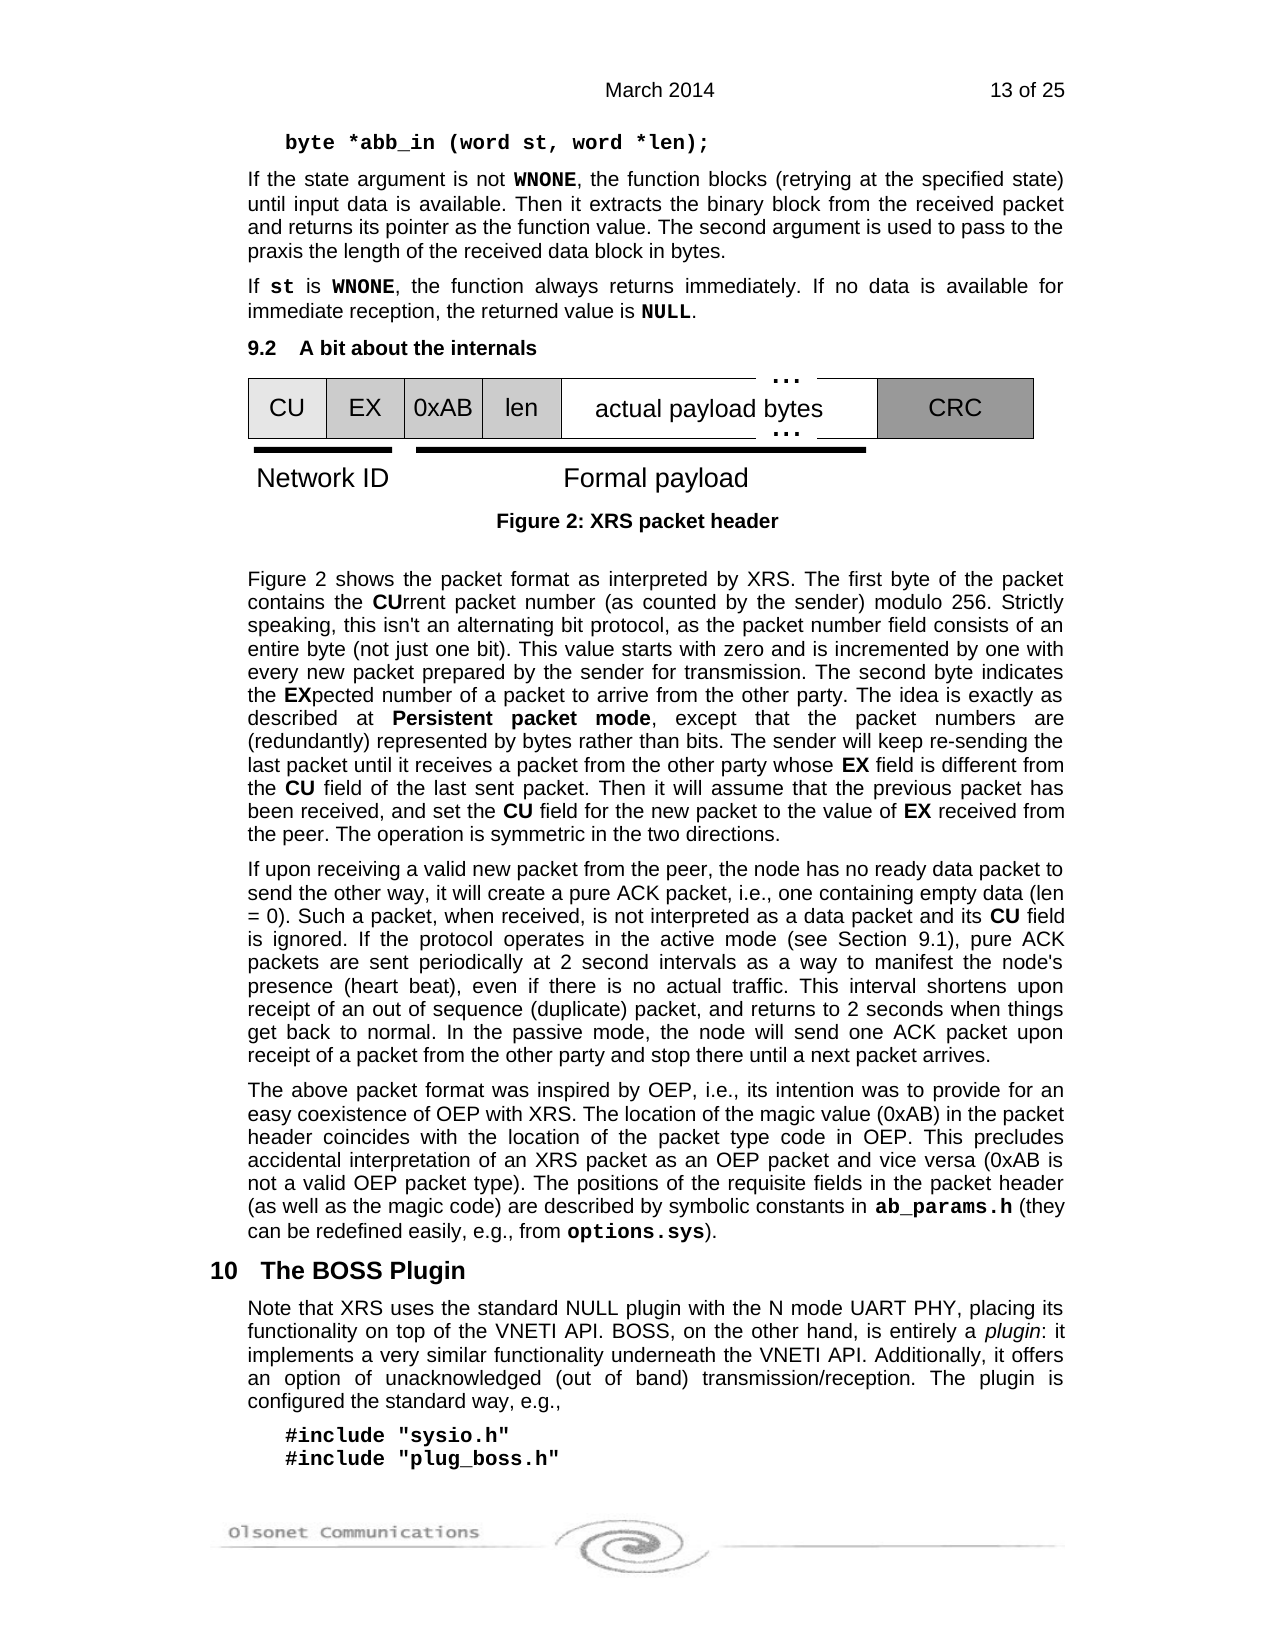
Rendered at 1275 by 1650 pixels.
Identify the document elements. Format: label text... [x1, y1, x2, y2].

text Figure 2 shows the packet format as interpreted by XRS. The first byte of the packet contains the CUrrent packet number (as counted by the sender) modulo 256. Strictly speaking, this isn't an alternating bit protocol, as the packet number field consists of an entire byte (not just one bit). This value starts with zero and is incremented by one with every new packet prepared by the sender for transmission. The second byte indicates the EXpected number of a packet to arrive from the other party. The idea is exactly as described at Persistent packet mode, except that the packet numbers are (redundantly) represented by bytes rather than bits. The sender will keep re-sending the last packet until it receives a packet from the other party whose EX field is different from the CU field of the last sent packet. Then it will assume that the previous packet has been received, and set the CU field for the new packet to the value of EX received from the peer. The operation is symmetric in the two directions. [247, 567, 1065, 846]
text Figure 2: XRS packet header [236, 509, 1039, 532]
text If upon receiving a valid new packet from the peer, the node has no ready data packet to send the other way, it will create a pure ACK packet, i.e., one containing empty data (len = 0). Such a packet, when received, is not interpreted as a data packet and its CU field is ignored. If the protocol operates in the active mode (see Section 9.1), pure ACK packets are sent periodically at 2 second intervals as a way to manifest the node's presence (heart beat), even if there is no actual traffic. This interval shortens upon receipt of an out of sequence (duplicate) packet, and returns to 2 seconds when things get back to normal. In the passive mode, the node will send one ACK packet upon receipt of a packet from the other party and stop there until a next packet arrives. [247, 858, 1065, 1067]
text The above packet format was inspired by OEP, i.e., its intention was to provide for an easy coexistence of OEP with XRS. The location of the magic value (0xAB) in the packet header coincides with the location of the packet type code in OEP. This precludes accidental interpretation of an XRS packet as an OEP packet and vice versa (0xAB is not a valid OEP packet type). The positions of the requisite fields in the packet header (as well as the magic code) are described by symbolic constants in ab_params.h (they can be redefined easily, e.g., from options.sys). [247, 1079, 1065, 1245]
text Note that XRS uses the standard NULL plugin with the N mode UART PHY, placing its functionality on top of the VNETI API. BOSS, on the other hand, is entirely a plugin: it implements a very similar functionality underneath the VNETI API. Additionally, it offers an option of unacknowledged (out of band) transmission/reception. The plugin is configured the standard way, e.g., [247, 1297, 1065, 1413]
subtitle The BOSS Plugin [210, 1257, 1065, 1285]
text #include "plug_boss.h" [285, 1448, 1065, 1472]
text If st is WNONE, the function always returns immediately. If no data is available for immediate reception, the returned value is NULL. [247, 274, 1065, 324]
text If the state argument is not WNONE, the function blocks (retrying at the specified state) until input data is available. Then it extracts the binary block from the received packet and returns its pointer as the function value. The second argument is used to pass to the praxis the length of the received data block in bytes. [247, 168, 1065, 262]
text #include "sysio.h" [285, 1424, 1065, 1448]
picture [210, 1504, 1065, 1596]
subtitle A bit about the internals [247, 336, 1065, 359]
text byte *abb_in (word st, word *len); [285, 132, 1065, 156]
